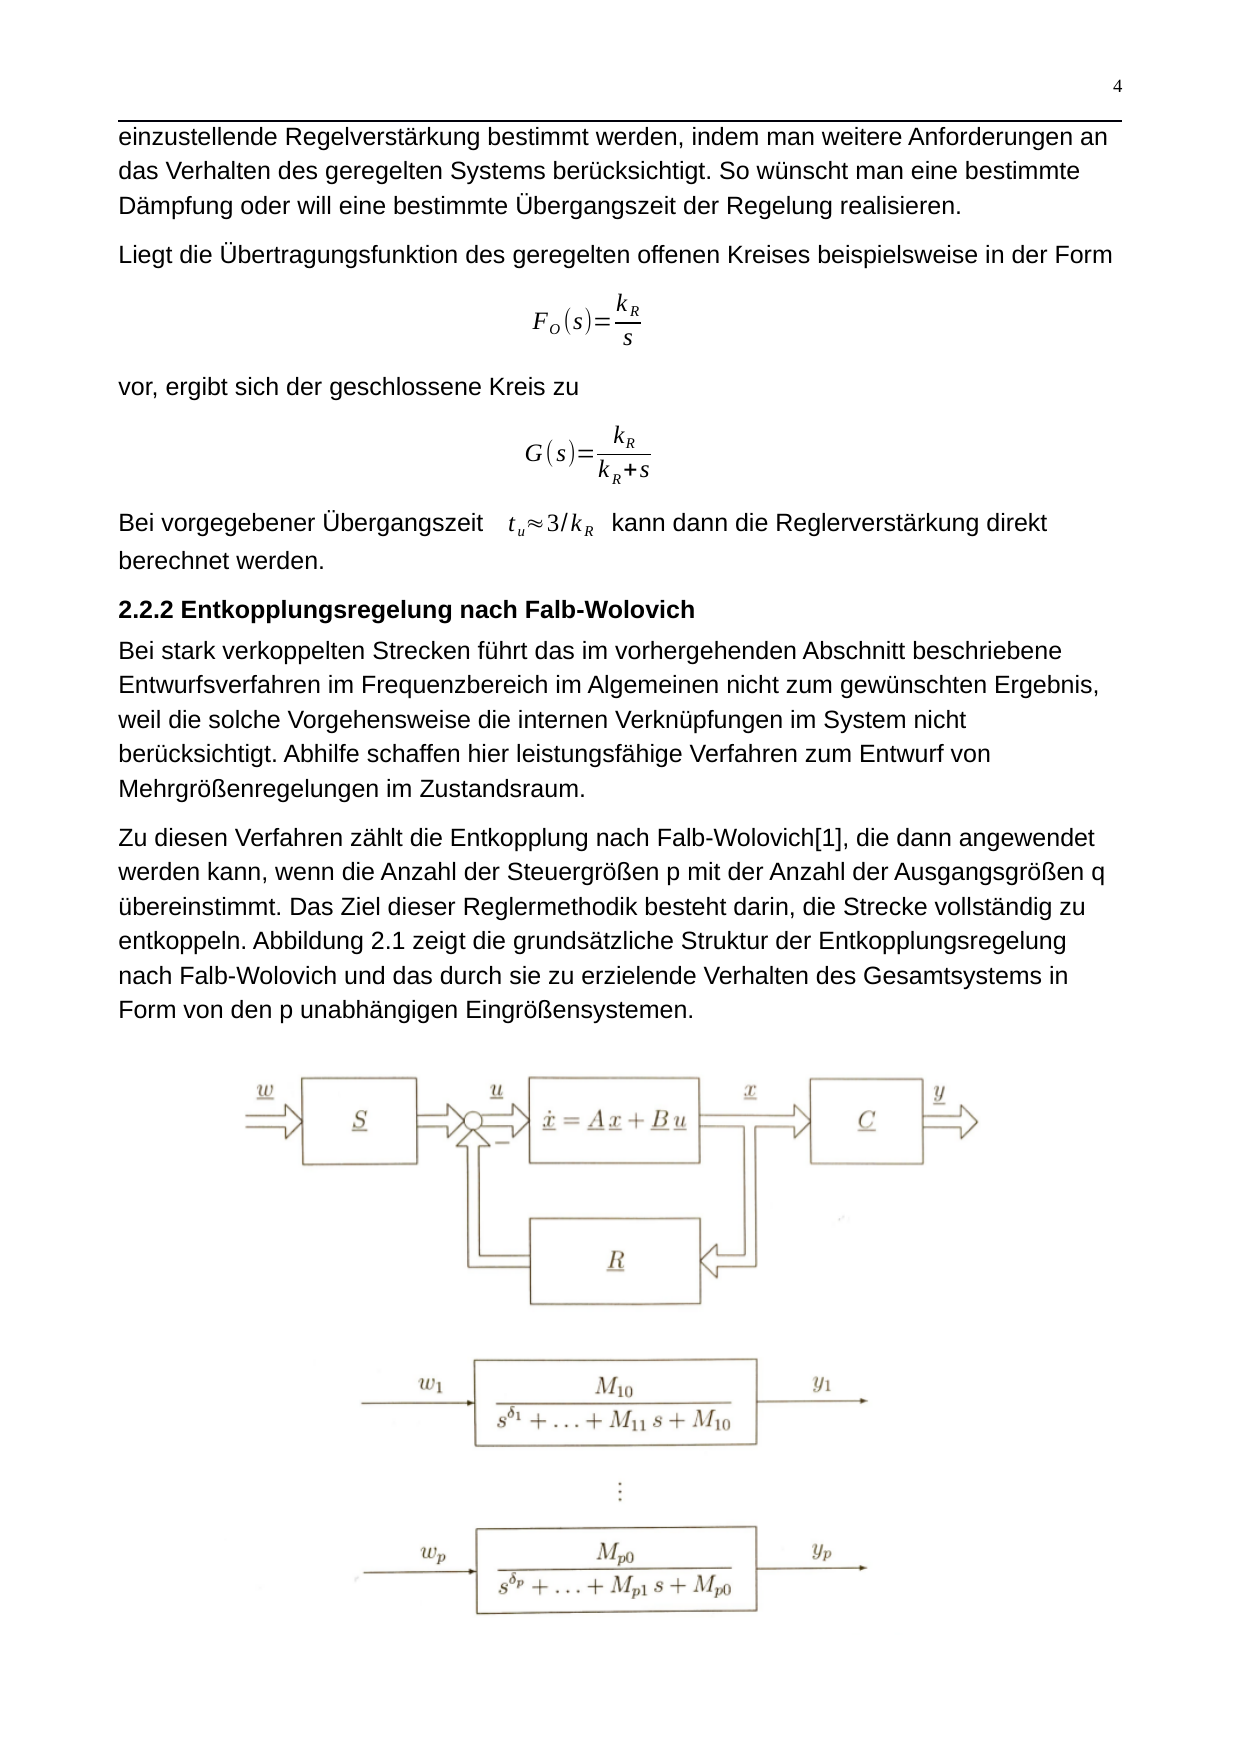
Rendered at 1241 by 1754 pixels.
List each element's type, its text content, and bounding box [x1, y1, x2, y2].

text Bei stark verkoppelten Strecken führt das im vorhergehenden Abschnitt beschriebene Entwurfsverfahren im Frequenzbereich im Algemeinen nicht zum gewünschten Ergebnis, weil die solche Vorgehensweise die internen Verknüpfungen im System nicht berücksichtigt. Abhilfe schaffen hier leistungsfähige Verfahren zum Entwurf von Mehrgrößenregelungen im Zustandsraum. [118, 636, 1122, 803]
text vor, ergibt sich der geschlossene Kreis zu [118, 372, 1122, 401]
picture [192, 1044, 1048, 1635]
text Liegt die Übertragungsfunktion des geregelten offenen Kreises beispielsweise in der Form [118, 240, 1122, 268]
text Zu diesen Verfahren zählt die Entkopplung nach Falb-Wolovich[1], die dann angewendet werden kann, wenn die Anzahl der Steuergrößen p mit der Anzahl der Ausgangsgrößen q übereinstimmt. Das Ziel dieser Reglermethodik besteht darin, die Strecke vollständig zu entkoppeln. Abbildung 2.1 zeigt die grundsätzliche Struktur der Entkopplungsregelung nach Falb-Wolovich und das durch sie zu erzielende Verhalten des Gesamtsystems in Form von den p unabhängigen Eingrößensystemen. [118, 823, 1122, 1024]
text einzustellende Regelverstärkung bestimmt werden, indem man weitere Anforderungen an das Verhalten des geregelten Systems berücksichtigt. So wünscht man eine bestimmte Dämpfung oder will eine bestimmte Übergangszeit der Regelung realisieren. [118, 122, 1122, 219]
text Bei vorgegebener Übergangszeit kann dann die Reglerverstärkung direkt berechnet werden. [118, 508, 1122, 575]
title 2.2.2 Entkopplungsregelung nach Falb-Wolovich [118, 595, 1122, 624]
